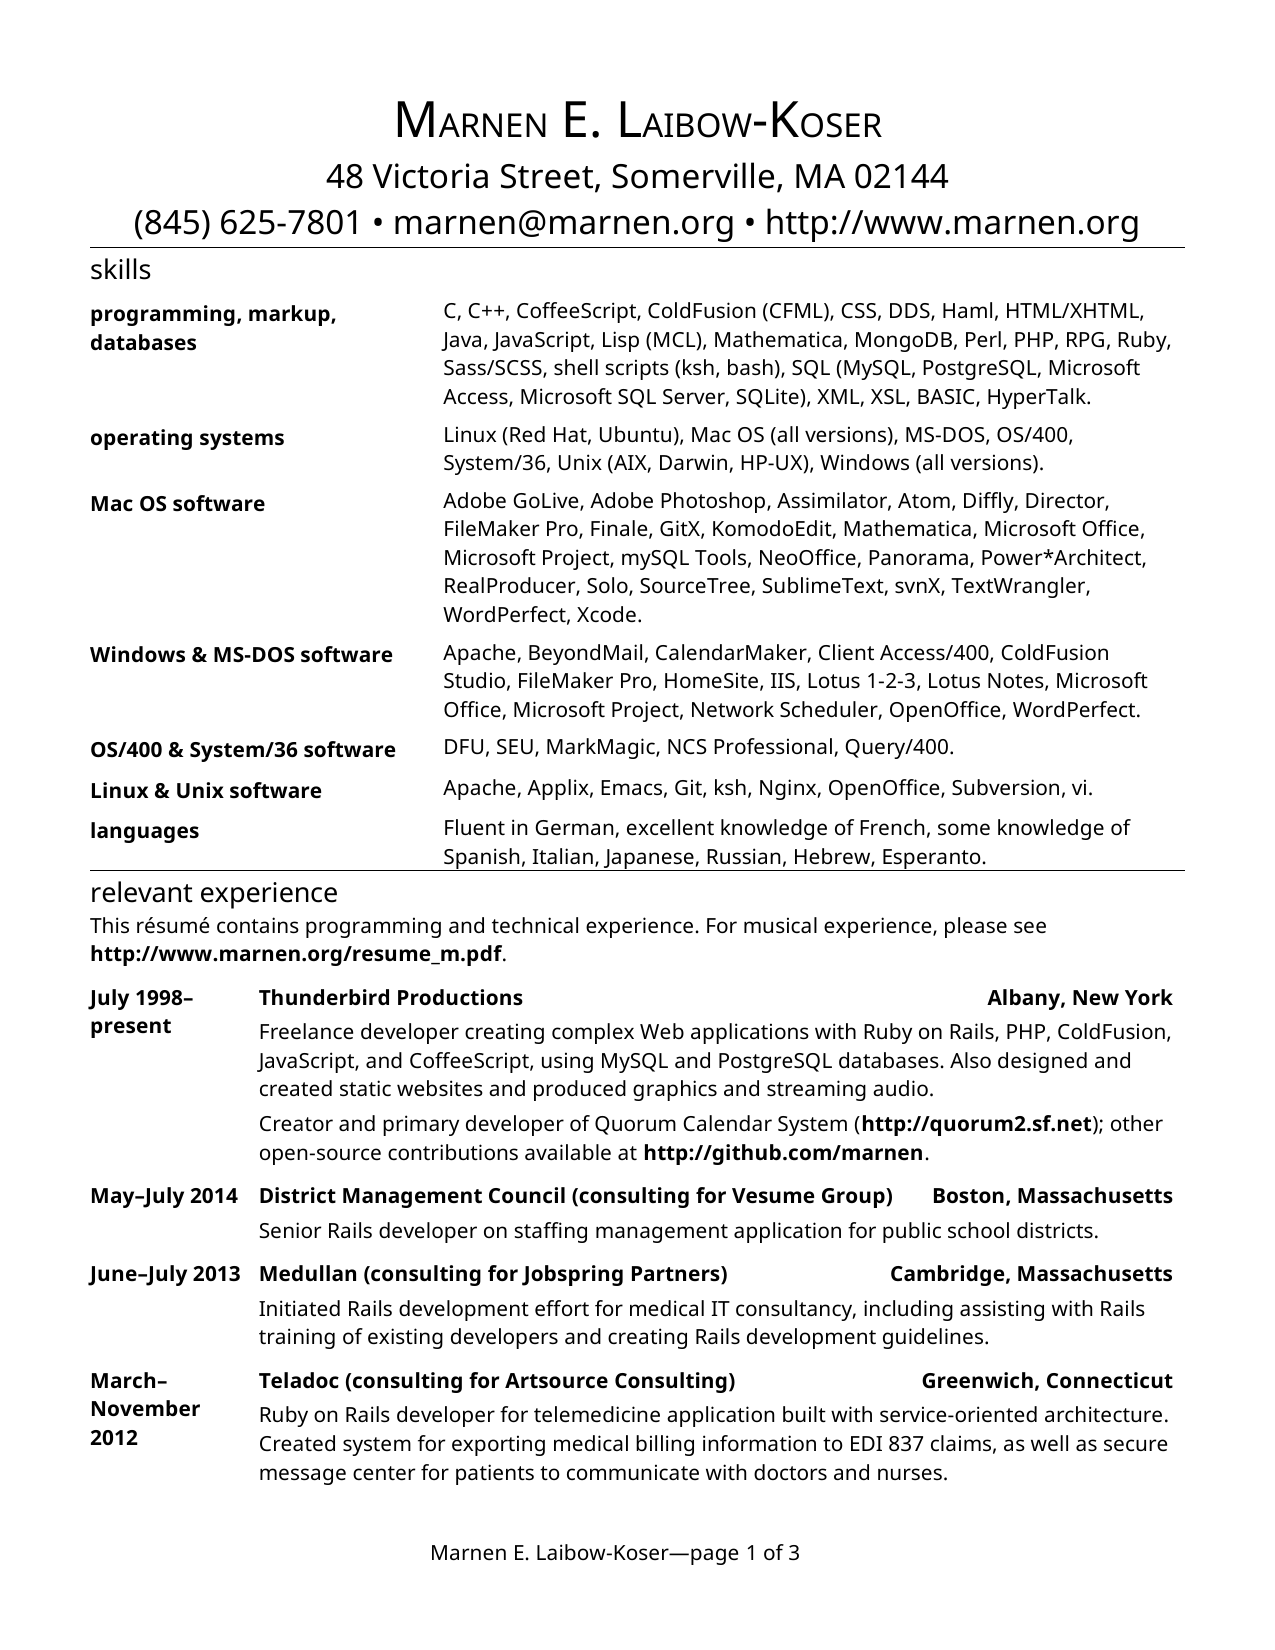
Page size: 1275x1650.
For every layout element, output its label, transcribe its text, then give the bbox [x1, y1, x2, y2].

table_cell Windows & MS-DOS software [90, 628, 443, 723]
table_cell DFU, SEU, MarkMagic, NCS Professional, Query/400. [443, 723, 1185, 764]
table_cell OS/400 & System/36 software [90, 723, 443, 764]
table_cell Linux (Red Hat, Ubuntu), Mac OS (all versions), MS-DOS, OS/400, System/36, Unix (AIX, Darwin, HP-UX), Windows (all versions). [443, 410, 1185, 477]
table_cell operating systems [90, 410, 443, 477]
table_header programming, markup, databases [90, 287, 443, 410]
table_header C, C++, CoffeeScript, ColdFusion (CFML), CSS, DDS, Haml, HTML/XHTML, Java, JavaScript, Lisp (MCL), Mathematica, MongoDB, Perl, PHP, RPG, Ruby, Sass/SCSS, shell scripts (ksh, bash), SQL (MySQL, PostgreSQL, Microsoft Access, Microsoft SQL Server, SQLite), XML, XSL, BASIC, HyperTalk. [443, 287, 1185, 410]
table_cell District Management Council (consulting for Vesume Group) Boston, Massachusetts Senior Rails developer on staffing management application for public school districts. [259, 1166, 1185, 1244]
table_cell Mac OS software [90, 477, 443, 628]
table_cell Linux & Unix software [90, 764, 443, 804]
text relevant experience [90, 871, 1185, 911]
table_header July 1998–present [90, 968, 258, 1166]
text Marnen E. Laibow-Koser 48 Victoria Street, Somerville, MA 02144 (845) 625-7801 • marnen@marnen.org • http://www.marnen.org [90, 84, 1185, 244]
table_cell languages [90, 804, 443, 870]
table_cell Adobe GoLive, Adobe Photoshop, Assimilator, Atom, Diffly, Director, FileMaker Pro, Finale, GitX, KomodoEdit, Mathematica, Microsoft Office, Microsoft Project, mySQL Tools, NeoOffice, Panorama, Power*Architect, RealProducer, Solo, SourceTree, SublimeText, svnX, TextWrangler, WordPerfect, Xcode. [443, 477, 1185, 628]
table_cell Fluent in German, excellent knowledge of French, some knowledge of Spanish, Italian, Japanese, Russian, Hebrew, Esperanto. [443, 804, 1185, 870]
table_cell Teladoc (consulting for Artsource Consulting) Greenwich, Connecticut Ruby on Rails developer for telemedicine application built with service-oriented architecture. Created system for exporting medical billing information to EDI 837 claims, as well as secure message center for patients to communicate with doctors and nurses. [259, 1351, 1185, 1486]
table_cell June–July 2013 [90, 1244, 258, 1351]
text This résumé contains programming and technical experience. For musical experience, please see http://www.marnen.org/resume_m.pdf. [90, 911, 1185, 968]
table_cell Apache, Applix, Emacs, Git, ksh, Nginx, OpenOffice, Subversion, vi. [443, 764, 1185, 804]
table_cell Apache, BeyondMail, CalendarMaker, Client Access/400, ColdFusion Studio, FileMaker Pro, HomeSite, IIS, Lotus 1-2-3, Lotus Notes, Microsoft Office, Microsoft Project, Network Scheduler, OpenOffice, WordPerfect. [443, 628, 1185, 723]
text skills [90, 248, 1185, 287]
table_cell Medullan (consulting for Jobspring Partners) Cambridge, Massachusetts Initiated Rails development effort for medical IT consultancy, including assisting with Rails training of existing developers and creating Rails development guidelines. [259, 1244, 1185, 1351]
table_cell May–July 2014 [90, 1166, 258, 1244]
table_cell March–November 2012 [90, 1351, 258, 1486]
table_header Thunderbird Productions Albany, New York Freelance developer creating complex Web applications with Ruby on Rails, PHP, ColdFusion, JavaScript, and CoffeeScript, using MySQL and PostgreSQL databases. Also designed and created static websites and produced graphics and streaming audio. Creator and primary developer of Quorum Calendar System (http://quorum2.sf.net); other open-source contributions available at http://github.com/marnen. [259, 968, 1185, 1166]
